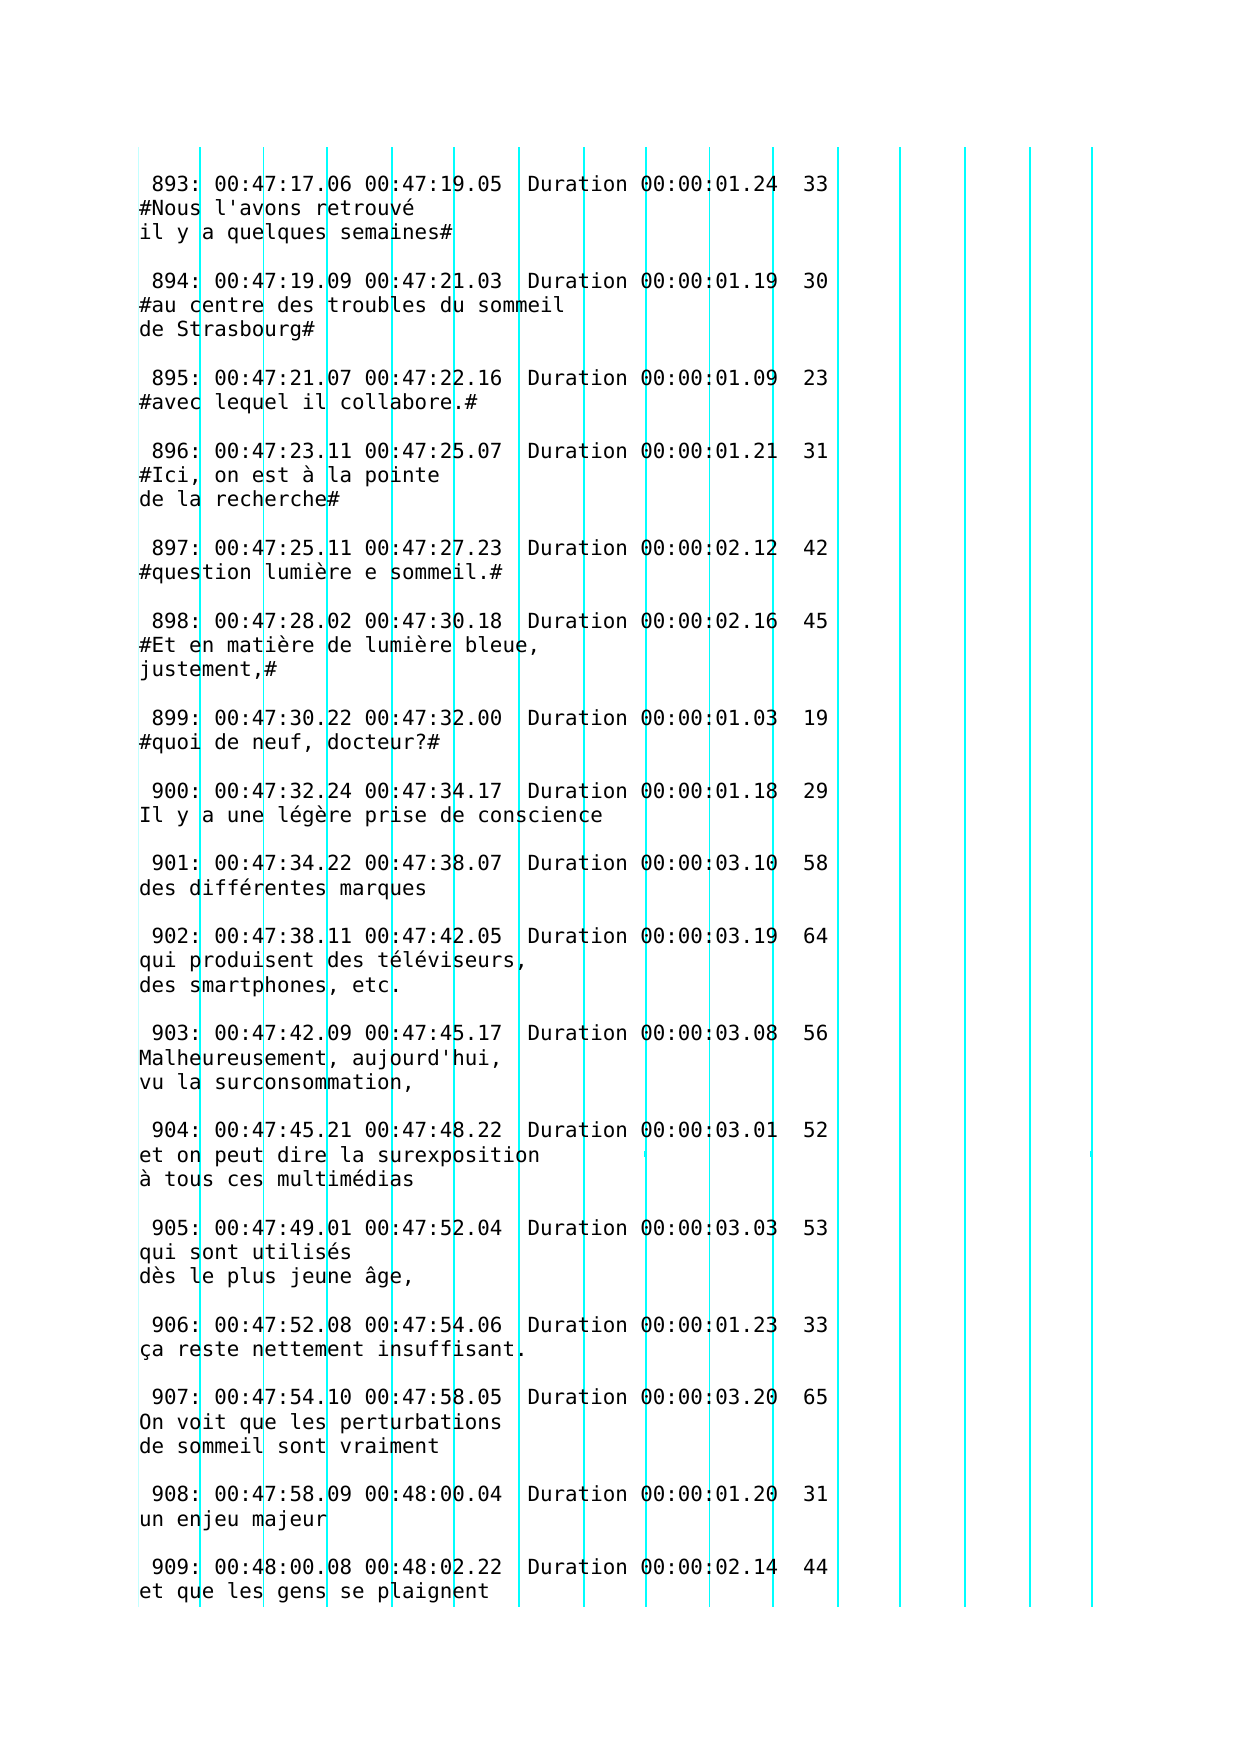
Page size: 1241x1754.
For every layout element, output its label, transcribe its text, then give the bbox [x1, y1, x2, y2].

text dès le plus jeune âge, [139, 1264, 1101, 1288]
text 900: 00:47:32.24 00:47:34.17 Duration 00:00:01.18 29 [139, 779, 1101, 803]
text 903: 00:47:42.09 00:47:45.17 Duration 00:00:03.08 56 [139, 1021, 1101, 1046]
text 905: 00:47:49.01 00:47:52.04 Duration 00:00:03.03 53 [139, 1216, 1101, 1240]
text #Ici, on est à la pointe [139, 463, 1101, 487]
text des smartphones, etc. [139, 973, 1101, 997]
text #question lumière e sommeil.# [139, 560, 1101, 584]
text #Nous l'avons retrouvé [139, 196, 1101, 220]
text #quoi de neuf, docteur?# [139, 730, 1101, 754]
text 893: 00:47:17.06 00:47:19.05 Duration 00:00:01.24 33 [139, 172, 1101, 196]
text 897: 00:47:25.11 00:47:27.23 Duration 00:00:02.12 42 [139, 536, 1101, 560]
text Il y a une légère prise de conscience [139, 803, 1101, 827]
text vu la surconsommation, [139, 1070, 1101, 1094]
text 906: 00:47:52.08 00:47:54.06 Duration 00:00:01.23 33 [139, 1313, 1101, 1337]
text #avec lequel il collabore.# [139, 390, 1101, 414]
picture [138, 147, 1102, 1607]
text de la recherche# [139, 487, 1101, 512]
text 894: 00:47:19.09 00:47:21.03 Duration 00:00:01.19 30 [139, 269, 1101, 293]
text il y a quelques semaines# [139, 220, 1101, 245]
text On voit que les perturbations [139, 1410, 1101, 1434]
text 908: 00:47:58.09 00:48:00.04 Duration 00:00:01.20 31 [139, 1482, 1101, 1507]
text qui produisent des téléviseurs, [139, 948, 1101, 973]
text et on peut dire la surexposition [139, 1143, 1101, 1167]
text ça reste nettement insuffisant. [139, 1337, 1101, 1361]
text 901: 00:47:34.22 00:47:38.07 Duration 00:00:03.10 58 [139, 851, 1101, 876]
text justement,# [139, 657, 1101, 682]
text de sommeil sont vraiment [139, 1434, 1101, 1458]
text 902: 00:47:38.11 00:47:42.05 Duration 00:00:03.19 64 [139, 924, 1101, 948]
text 898: 00:47:28.02 00:47:30.18 Duration 00:00:02.16 45 [139, 609, 1101, 633]
text qui sont utilisés [139, 1240, 1101, 1264]
text 895: 00:47:21.07 00:47:22.16 Duration 00:00:01.09 23 [139, 366, 1101, 390]
text 904: 00:47:45.21 00:47:48.22 Duration 00:00:03.01 52 [139, 1118, 1101, 1143]
text un enjeu majeur [139, 1507, 1101, 1531]
text de Strasbourg# [139, 317, 1101, 342]
text #au centre des troubles du sommeil [139, 293, 1101, 317]
text 909: 00:48:00.08 00:48:02.22 Duration 00:00:02.14 44 [139, 1555, 1101, 1579]
text #Et en matière de lumière bleue, [139, 633, 1101, 657]
text 896: 00:47:23.11 00:47:25.07 Duration 00:00:01.21 31 [139, 439, 1101, 463]
text à tous ces multimédias [139, 1167, 1101, 1191]
text 907: 00:47:54.10 00:47:58.05 Duration 00:00:03.20 65 [139, 1385, 1101, 1410]
text 899: 00:47:30.22 00:47:32.00 Duration 00:00:01.03 19 [139, 706, 1101, 730]
text des différentes marques [139, 876, 1101, 900]
text et que les gens se plaignent [139, 1579, 1101, 1604]
text Malheureusement, aujourd'hui, [139, 1046, 1101, 1070]
